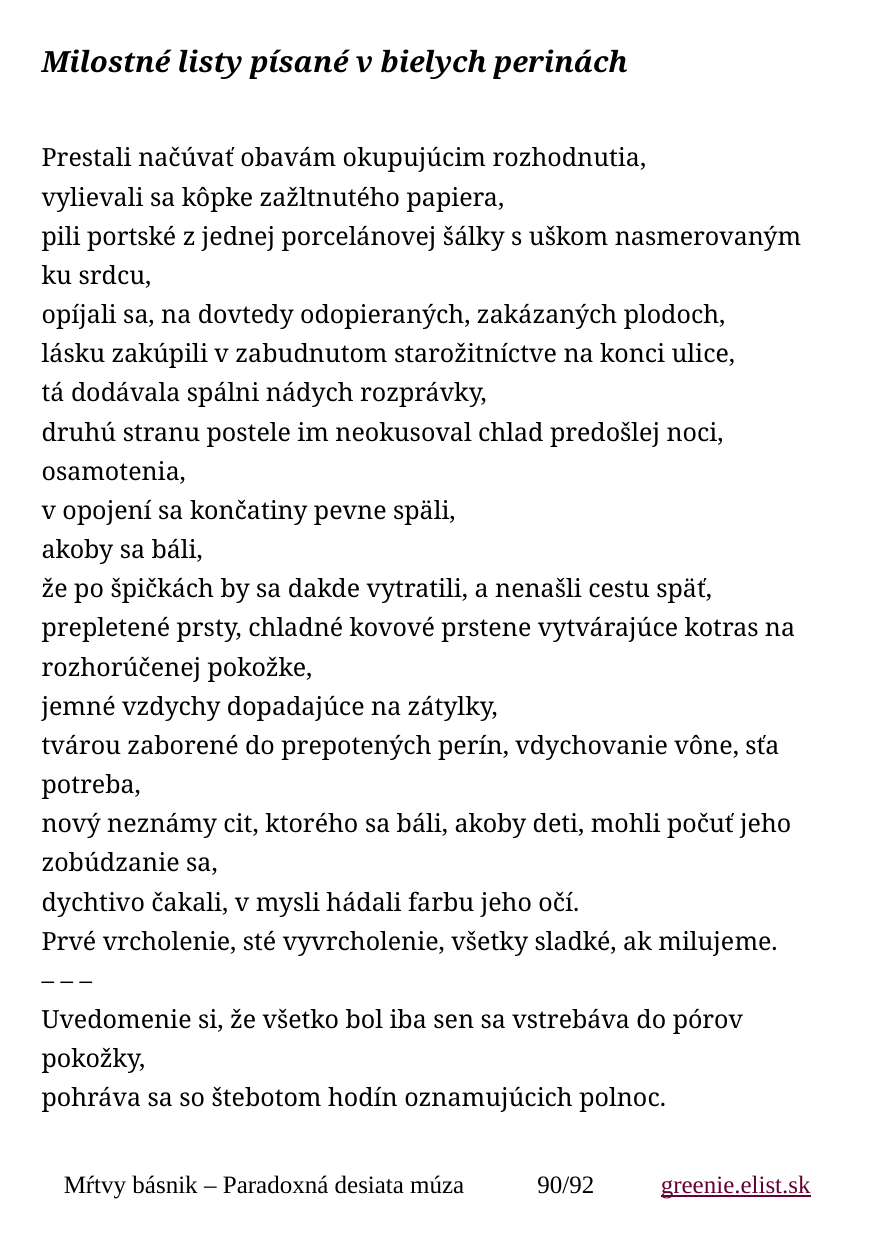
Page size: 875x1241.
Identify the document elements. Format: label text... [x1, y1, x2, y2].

text Prvé vrcholenie, sté vyvrcholenie, všetky sladké, ak milujeme. [41, 923, 833, 957]
text druhú stranu postele im neokusoval chlad predošlej noci, osamotenia, [41, 414, 833, 487]
text lásku zakúpili v zabudnutom starožitníctve na konci ulice, [41, 336, 833, 370]
text tvárou zaborené do prepotených perín, vdychovanie vône, sťa potreba, [41, 727, 833, 801]
text – – – [41, 962, 833, 997]
text tá dodávala spálni nádych rozprávky, [41, 375, 833, 409]
text jemné vzdychy dopadajúce na zátylky, [41, 688, 833, 722]
text prepletené prsty, chladné kovové prstene vytvárajúce kotras na rozhorúčenej pokožke, [41, 610, 833, 683]
text opíjali sa, na dovtedy odopieraných, zakázaných plodoch, [41, 297, 833, 331]
text že po špičkách by sa dakde vytratili, a nenašli cestu späť, [41, 571, 833, 605]
text Prestali načúvať obavám okupujúcim rozhodnutia, [41, 140, 833, 174]
text pohráva sa so štebotom hodín oznamujúcich polnoc. [41, 1080, 833, 1114]
text nový neznámy cit, ktorého sa báli, akoby deti, mohli počuť jeho zobúdzanie sa, [41, 806, 833, 879]
text Uvedomenie si, že všetko bol iba sen sa vstrebáva do pórov pokožky, [41, 1002, 833, 1075]
text pili portské z jednej porcelánovej šálky s uškom nasmerovaným ku srdcu, [41, 218, 833, 292]
text dychtivo čakali, v mysli hádali farbu jeho očí. [41, 884, 833, 918]
text v opojení sa končatiny pevne späli, [41, 492, 833, 527]
text vylievali sa kôpke zažltnutého papiera, [41, 179, 833, 213]
text akoby sa báli, [41, 532, 833, 566]
subtitle Milostné listy písané v bielych perinách [41, 41, 833, 81]
